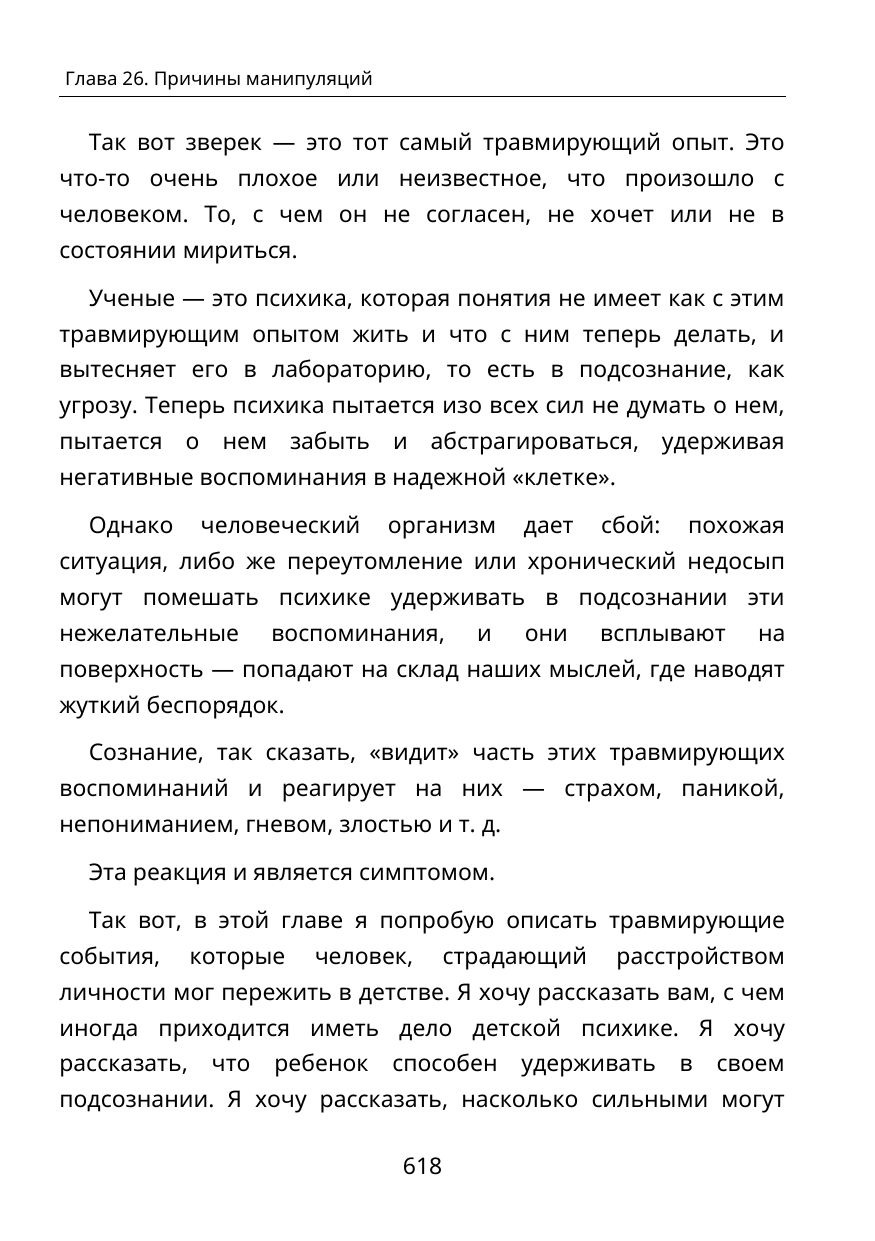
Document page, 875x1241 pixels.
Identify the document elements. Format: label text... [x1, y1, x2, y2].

text Так вот зверек — это тот самый травмирующий опыт. Это что-то очень плохое или неизвестное, что произошло с человеком. То, с чем он не согласен, не хочет или не в состоянии мириться. [59, 126, 786, 265]
text Так вот, в этой главе я попробую описать травмирующие события, которые человек, страдающий расстройством личности мог пережить в детстве. Я хочу рассказать вам, с чем иногда приходится иметь дело детской психике. Я хочу рассказать, что ребенок способен удерживать в своем подсознании. Я хочу рассказать, насколько сильными могут [59, 904, 786, 1114]
text Ученые — это психика, которая понятия не имеет как с этим травмирующим опытом жить и что с ним теперь делать, и вытесняет его в лабораторию, то есть в подсознание, как угрозу. Теперь психика пытается изо всех сил не думать о нем, пытается о нем забыть и абстрагироваться, удерживая негативные воспоминания в надежной «клетке». [59, 282, 786, 492]
text Сознание, так сказать, «видит» часть этих травмирующих воспоминаний и реагирует на них — страхом, паникой, непониманием, гневом, злостью и т. д. [59, 736, 786, 839]
text Однако человеческий организм дает сбой: похожая ситуация, либо же переутомление или хронический недосып могут помешать психике удерживать в подсознании эти нежелательные воспоминания, и они всплывают на поверхность — попадают на склад наших мыслей, где наводят жуткий беспорядок. [59, 509, 786, 720]
text Эта реакция и является симптомом. [59, 856, 786, 887]
